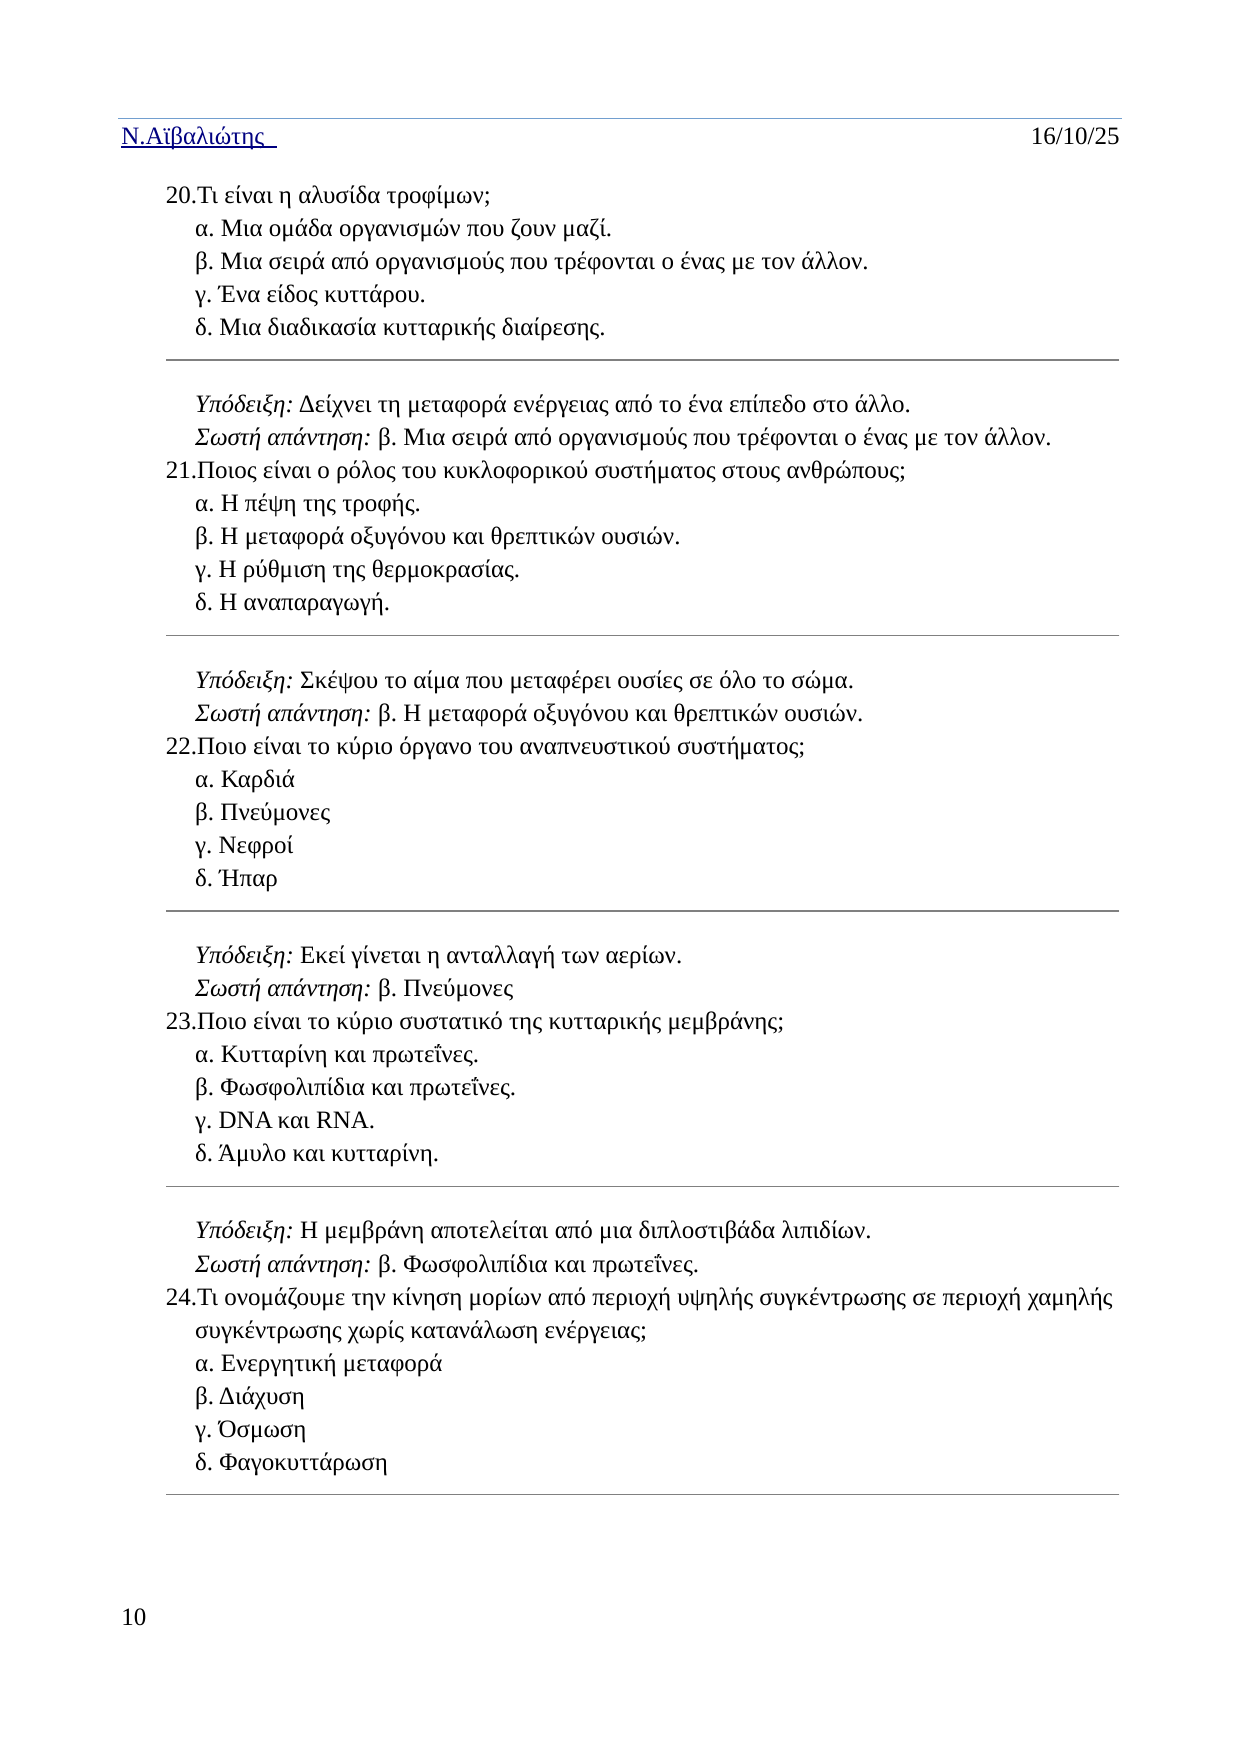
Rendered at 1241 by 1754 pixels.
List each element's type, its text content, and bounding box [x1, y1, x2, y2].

list Τι ονομάζουμε την κίνηση μορίων από περιοχή υψηλής συγκέντρωσης σε περιοχή χαμηλής συγκέντρωσης χωρίς κατανάλωση ενέργειας; α. Ενεργητική μεταφορά β. Διάχυση γ. Όσμωση δ. Φαγοκυττάρωση [166, 1282, 1119, 1476]
list Ποιο είναι το κύριο συστατικό της κυτταρικής μεμβράνης; α. Κυτταρίνη και πρωτεΐνες. β. Φωσφολιπίδια και πρωτεΐνες. γ. DNA και RNA. δ. Άμυλο και κυτταρίνη. [166, 1006, 1119, 1167]
list Υπόδειξη: Εκεί γίνεται η ανταλλαγή των αερίων. Σωστή απάντηση: β. Πνεύμονες [166, 940, 1119, 1002]
list Ποιο είναι το κύριο όργανο του αναπνευστικού συστήματος; α. Καρδιά β. Πνεύμονες γ. Νεφροί δ. Ήπαρ [166, 731, 1119, 892]
list Τι είναι η αλυσίδα τροφίμων; α. Μια ομάδα οργανισμών που ζουν μαζί. β. Μια σειρά από οργανισμούς που τρέφονται ο ένας με τον άλλον. γ. Ένα είδος κυττάρου. δ. Μια διαδικασία κυτταρικής διαίρεσης. [166, 180, 1119, 341]
list Ποιος είναι ο ρόλος του κυκλοφορικού συστήματος στους ανθρώπους; α. Η πέψη της τροφής. β. Η μεταφορά οξυγόνου και θρεπτικών ουσιών. γ. Η ρύθμιση της θερμοκρασίας. δ. Η αναπαραγωγή. [166, 455, 1119, 616]
list Υπόδειξη: Η μεμβράνη αποτελείται από μια διπλοστιβάδα λιπιδίων. Σωστή απάντηση: β. Φωσφολιπίδια και πρωτεΐνες. [166, 1216, 1119, 1277]
list Υπόδειξη: Σκέψου το αίμα που μεταφέρει ουσίες σε όλο το σώμα. Σωστή απάντηση: β. Η μεταφορά οξυγόνου και θρεπτικών ουσιών. [166, 665, 1119, 727]
list Υπόδειξη: Δείχνει τη μεταφορά ενέργειας από το ένα επίπεδο στο άλλο. Σωστή απάντηση: β. Μια σειρά από οργανισμούς που τρέφονται ο ένας με τον άλλον. [166, 389, 1119, 451]
